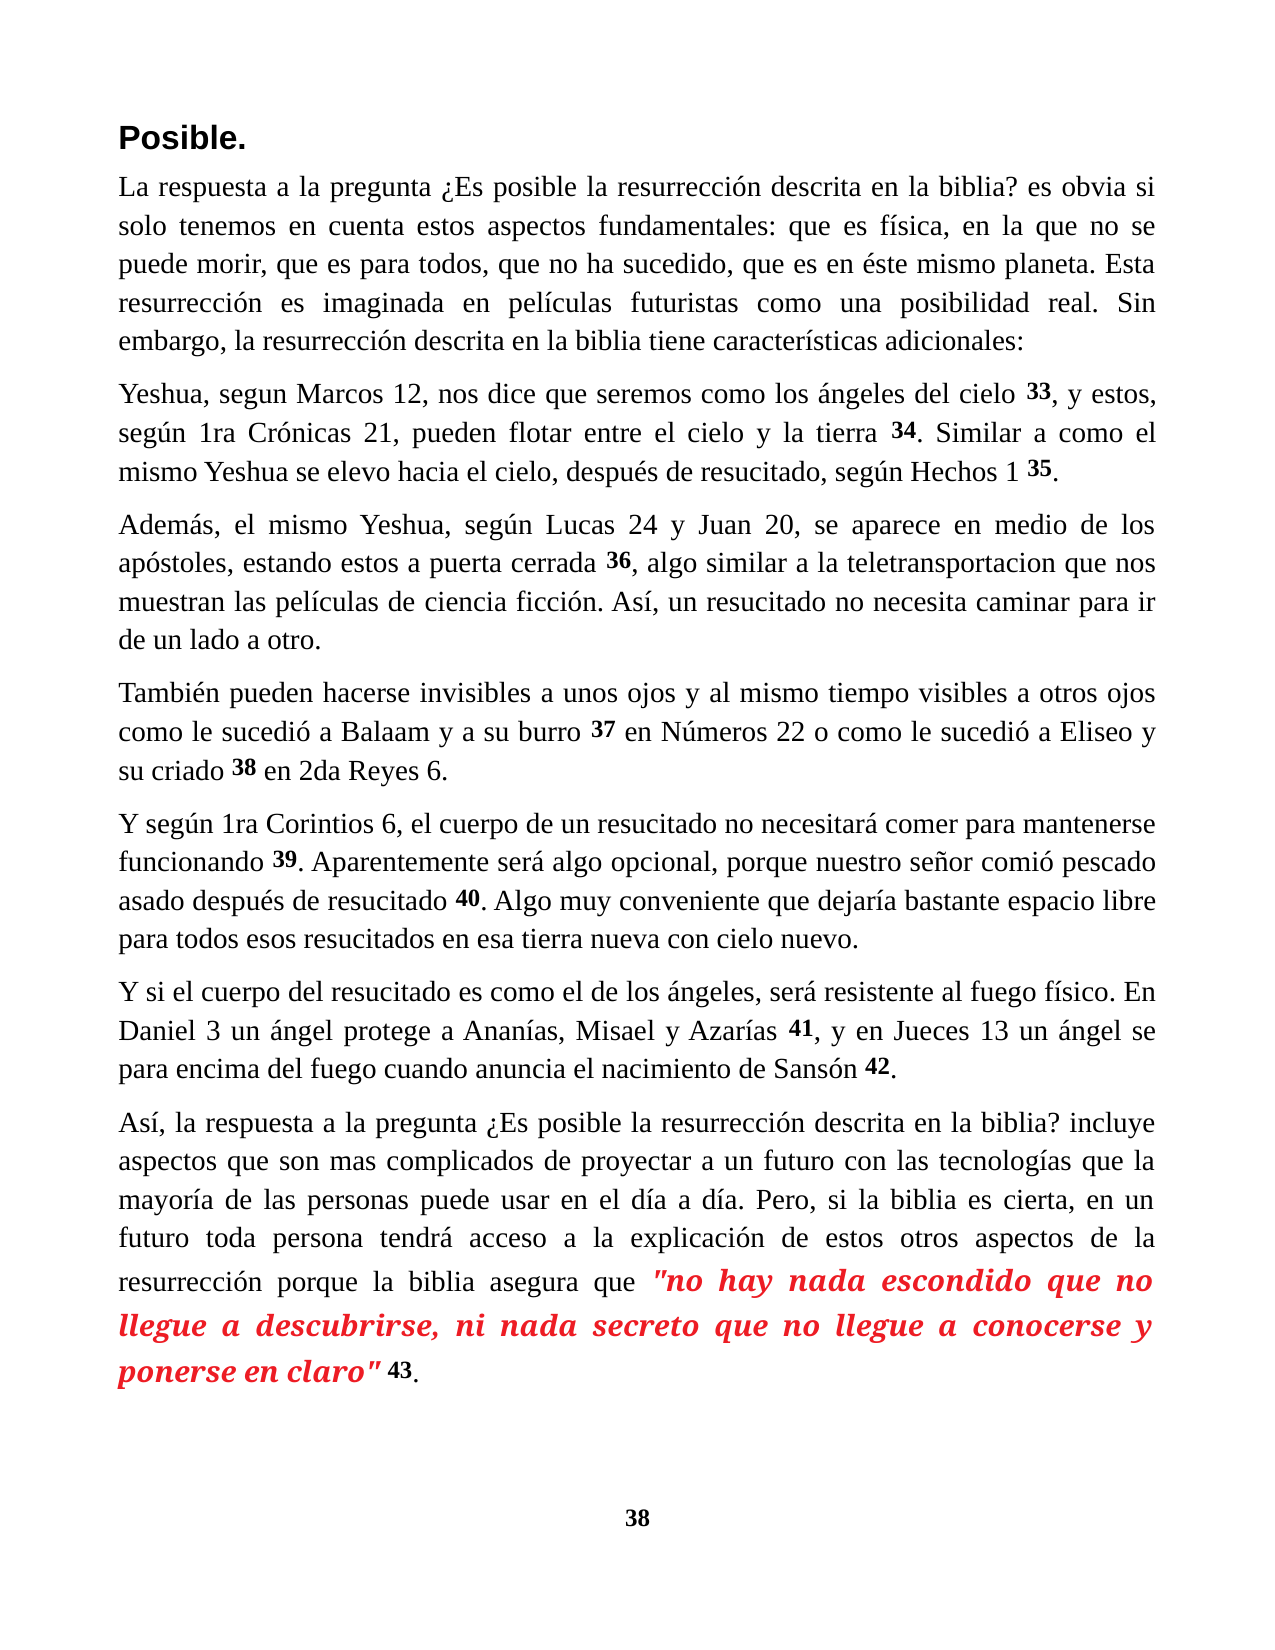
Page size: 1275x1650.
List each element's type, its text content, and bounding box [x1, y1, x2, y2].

text Además, el mismo Yeshua, según Lucas 24 y Juan 20, se aparece en medio de los apóstoles, estando estos a puerta cerrada , algo similar a la teletransportacion que nos muestran las películas de ciencia ficción. Así, un resucitado no necesita caminar para ir de un lado a otro. [118, 507, 1157, 656]
text Yeshua, segun Marcos 12, nos dice que seremos como los ángeles del cielo , y estos, según 1ra Crónicas 21, pueden flotar entre el cielo y la tierra . Similar a como el mismo Yeshua se elevo hacia el cielo, después de resucitado, según Hechos 1 . [118, 377, 1157, 487]
text También pueden hacerse invisibles a unos ojos y al mismo tiempo visibles a otros ojos como le sucedió a Balaam y a su burro en Números 22 o como le sucedió a Eliseo y su criado en 2da Reyes 6. [118, 676, 1157, 786]
text Y si el cuerpo del resucitado es como el de los ángeles, será resistente al fuego físico. En Daniel 3 un ángel protege a Ananías, Misael y Azarías , y en Jueces 13 un ángel se para encima del fuego cuando anuncia el nacimiento de Sansón . [118, 974, 1157, 1085]
text Y según 1ra Corintios 6, el cuerpo de un resucitado no necesitará comer para mantenerse funcionando . Aparentemente será algo opcional, porque nuestro señor comió pescado asado después de resucitado . Algo muy conveniente que dejaría bastante espacio libre para todos esos resucitados en esa tierra nueva con cielo nuevo. [118, 806, 1157, 955]
text Así, la respuesta a la pregunta ¿Es posible la resurrección descrita en la biblia? incluye aspectos que son mas complicados de proyectar a un futuro con las tecnologías que la mayoría de las personas puede usar en el día a día. Pero, si la biblia es cierta, en un futuro toda persona tendrá acceso a la explicación de estos otros aspectos de la resurrección porque la biblia asegura que "no hay nada escondido que no llegue a descubrirse, ni nada secreto que no llegue a conocerse y ponerse en claro" . [118, 1105, 1157, 1391]
subtitle Posible. [118, 118, 1157, 157]
text La respuesta a la pregunta ¿Es posible la resurrección descrita en la biblia? es obvia si solo tenemos en cuenta estos aspectos fundamentales: que es física, en la que no se puede morir, que es para todos, que no ha sucedido, que es en éste mismo planeta. Esta resurrección es imaginada en películas futuristas como una posibilidad real. Sin embargo, la resurrección descrita en la biblia tiene características adicionales: [118, 169, 1157, 357]
